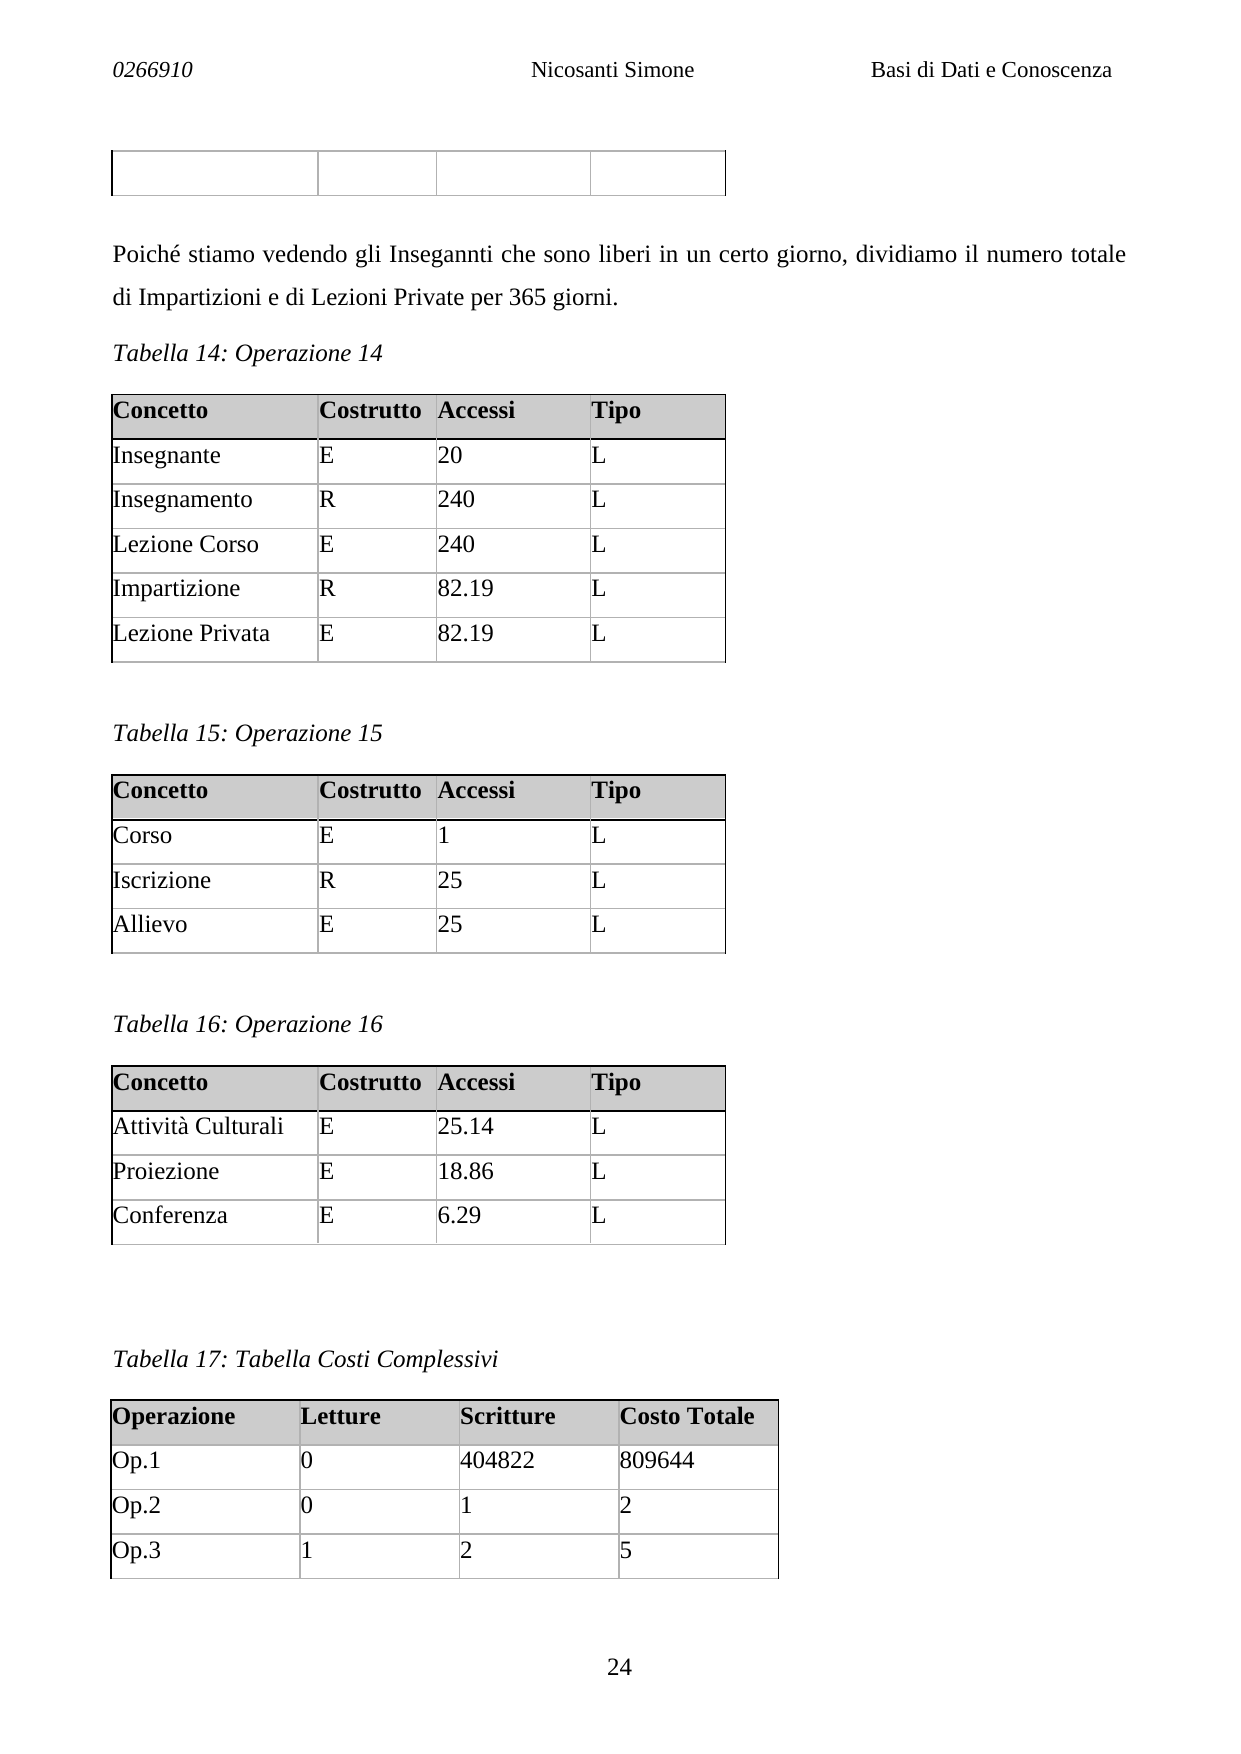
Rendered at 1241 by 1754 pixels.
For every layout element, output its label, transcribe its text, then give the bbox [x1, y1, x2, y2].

table_header Costrutto [319, 776, 436, 818]
table_cell Lezione Privata [113, 618, 317, 661]
table_cell [591, 152, 725, 194]
table_header Costo Totale [620, 1401, 778, 1444]
table_header Concetto [113, 395, 317, 438]
table_cell 809644 [620, 1446, 778, 1488]
text Tabella 14: Operazione 14 [112, 338, 1128, 367]
table_cell R [319, 485, 436, 527]
table_cell Iscrizione [113, 865, 317, 908]
table_cell L [591, 865, 725, 908]
table_header Scritture [460, 1401, 618, 1444]
table_cell 25 [437, 909, 590, 952]
table_header Concetto [113, 776, 317, 818]
text Tabella 16: Operazione 16 [112, 1009, 1128, 1038]
table_cell Allievo [113, 909, 317, 952]
table_header Operazione [112, 1401, 299, 1444]
table_header Concetto [113, 1067, 317, 1110]
table_cell 1 [437, 821, 590, 863]
table_cell 240 [437, 529, 590, 572]
table_cell L [591, 1201, 725, 1243]
table_cell [319, 152, 436, 194]
table_cell R [319, 865, 436, 908]
table_cell [437, 152, 590, 194]
table_header Letture [301, 1401, 459, 1444]
table_cell 25 [437, 865, 590, 908]
table_cell Proiezione [113, 1156, 317, 1199]
table_cell 1 [301, 1535, 459, 1578]
table_cell L [591, 618, 725, 661]
table_cell L [591, 1156, 725, 1199]
table_cell Insegnante [113, 440, 317, 483]
table_cell L [591, 574, 725, 617]
table_cell 240 [437, 485, 590, 527]
table_cell L [591, 440, 725, 483]
table_cell 6,29 [437, 1201, 590, 1243]
table_cell Op.2 [112, 1490, 299, 1533]
table_cell Lezione Corso [113, 529, 317, 572]
table_cell Conferenza [113, 1201, 317, 1243]
table_cell 2 [460, 1535, 618, 1578]
table_cell L [591, 821, 725, 863]
text Poiché stiamo vedendo gli Insegannti che sono liberi in un certo giorno, dividiamo il numero totale di Impartizioni e di Lezioni Private per 365 giorni. [112, 239, 1128, 311]
table_cell 20 [437, 440, 590, 483]
table_cell 0 [301, 1446, 459, 1488]
table_cell L [591, 529, 725, 572]
table_cell [113, 152, 317, 194]
table_cell L [591, 1112, 725, 1154]
table_cell E [319, 821, 436, 863]
table_cell 82,19 [437, 618, 590, 661]
table_cell Op.1 [112, 1446, 299, 1488]
table_header Tipo [591, 1067, 725, 1110]
table_header Tipo [591, 776, 725, 818]
table_cell 18,86 [437, 1156, 590, 1199]
table_cell 0 [301, 1490, 459, 1533]
table_cell E [319, 909, 436, 952]
table_cell Corso [113, 821, 317, 863]
table_cell E [319, 618, 436, 661]
table_header Tipo [591, 395, 725, 438]
table_cell E [319, 1112, 436, 1154]
table_cell E [319, 1201, 436, 1243]
text Tabella 17: Tabella Costi Complessivi [112, 1344, 1128, 1372]
text Tabella 15: Operazione 15 [112, 718, 1128, 747]
table_header Accessi [437, 1067, 590, 1110]
table_cell Impartizione [113, 574, 317, 617]
table_cell 1 [460, 1490, 618, 1533]
table_cell R [319, 574, 436, 617]
table_cell 404822 [460, 1446, 618, 1488]
table_cell L [591, 485, 725, 527]
table_cell 5 [620, 1535, 778, 1578]
table_cell E [319, 529, 436, 572]
table_cell 82,19 [437, 574, 590, 617]
table_header Costrutto [319, 1067, 436, 1110]
table_header Accessi [437, 395, 590, 438]
table_cell Op.3 [112, 1535, 299, 1578]
table_cell 2 [620, 1490, 778, 1533]
table_header Accessi [437, 776, 590, 818]
table_cell E [319, 1156, 436, 1199]
table_cell Insegnamento [113, 485, 317, 527]
table_cell L [591, 909, 725, 952]
table_cell E [319, 440, 436, 483]
table_cell Attività Culturali [113, 1112, 317, 1154]
table_cell 25,14 [437, 1112, 590, 1154]
table_header Costrutto [319, 395, 436, 438]
